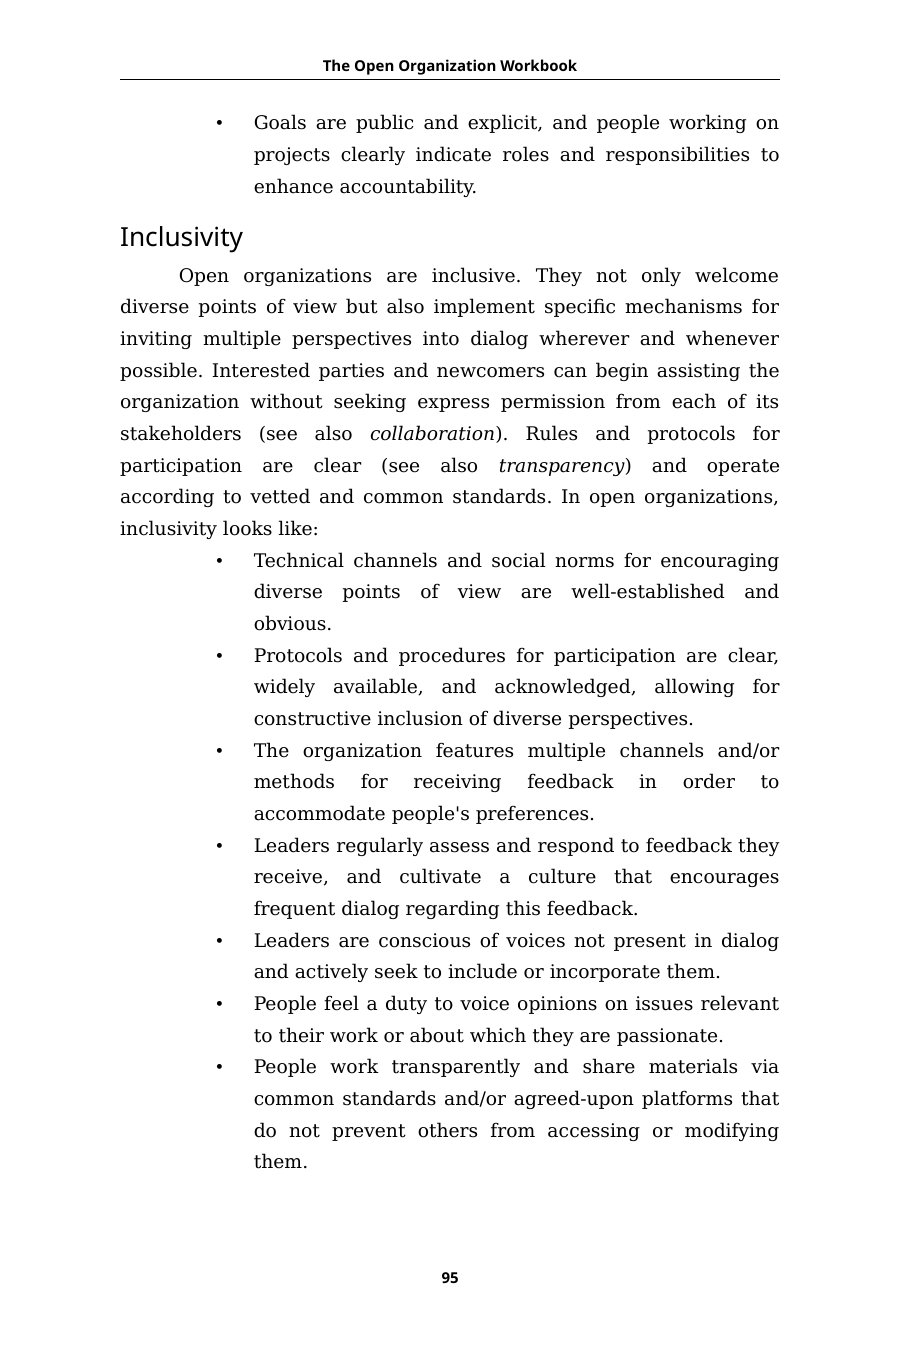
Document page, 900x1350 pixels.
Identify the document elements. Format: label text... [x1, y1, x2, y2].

list Leaders regularly assess and respond to feedback they receive, and cultivate a culture that encourages frequent dialog regarding this feedback. [216, 835, 780, 920]
list The organization features multiple channels and/or methods for receiving feedback in order to accommodate people's preferences. [216, 740, 780, 825]
list People work transparently and share materials via common standards and/or agreed-upon platforms that do not prevent others from accessing or modifying them. [216, 1057, 780, 1173]
text Open organizations are inclusive. They not only welcome diverse points of view but also implement specific mechanisms for inviting multiple perspectives into dialog wherever and whenever possible. Interested parties and newcomers can begin assisting the organization without seeking express permission from each of its stakeholders (see also collaboration). Rules and protocols for participation are clear (see also transparency) and operate according to vetted and common standards. In open organizations, inclusivity looks like: [120, 265, 780, 540]
list Goals are public and explicit, and people working on projects clearly indicate roles and responsibilities to enhance accountability. [216, 112, 780, 198]
list People feel a duty to voice opinions on issues relevant to their work or about which they are passionate. [216, 993, 780, 1047]
list Leaders are conscious of voices not present in dialog and actively seek to include or incorporate them. [216, 930, 780, 983]
subtitle Inclusivity [120, 222, 780, 252]
list Technical channels and social norms for encouraging diverse points of view are well-established and obvious. [216, 550, 780, 635]
list Protocols and procedures for participation are clear, widely available, and acknowledged, allowing for constructive inclusion of diverse perspectives. [216, 645, 780, 730]
